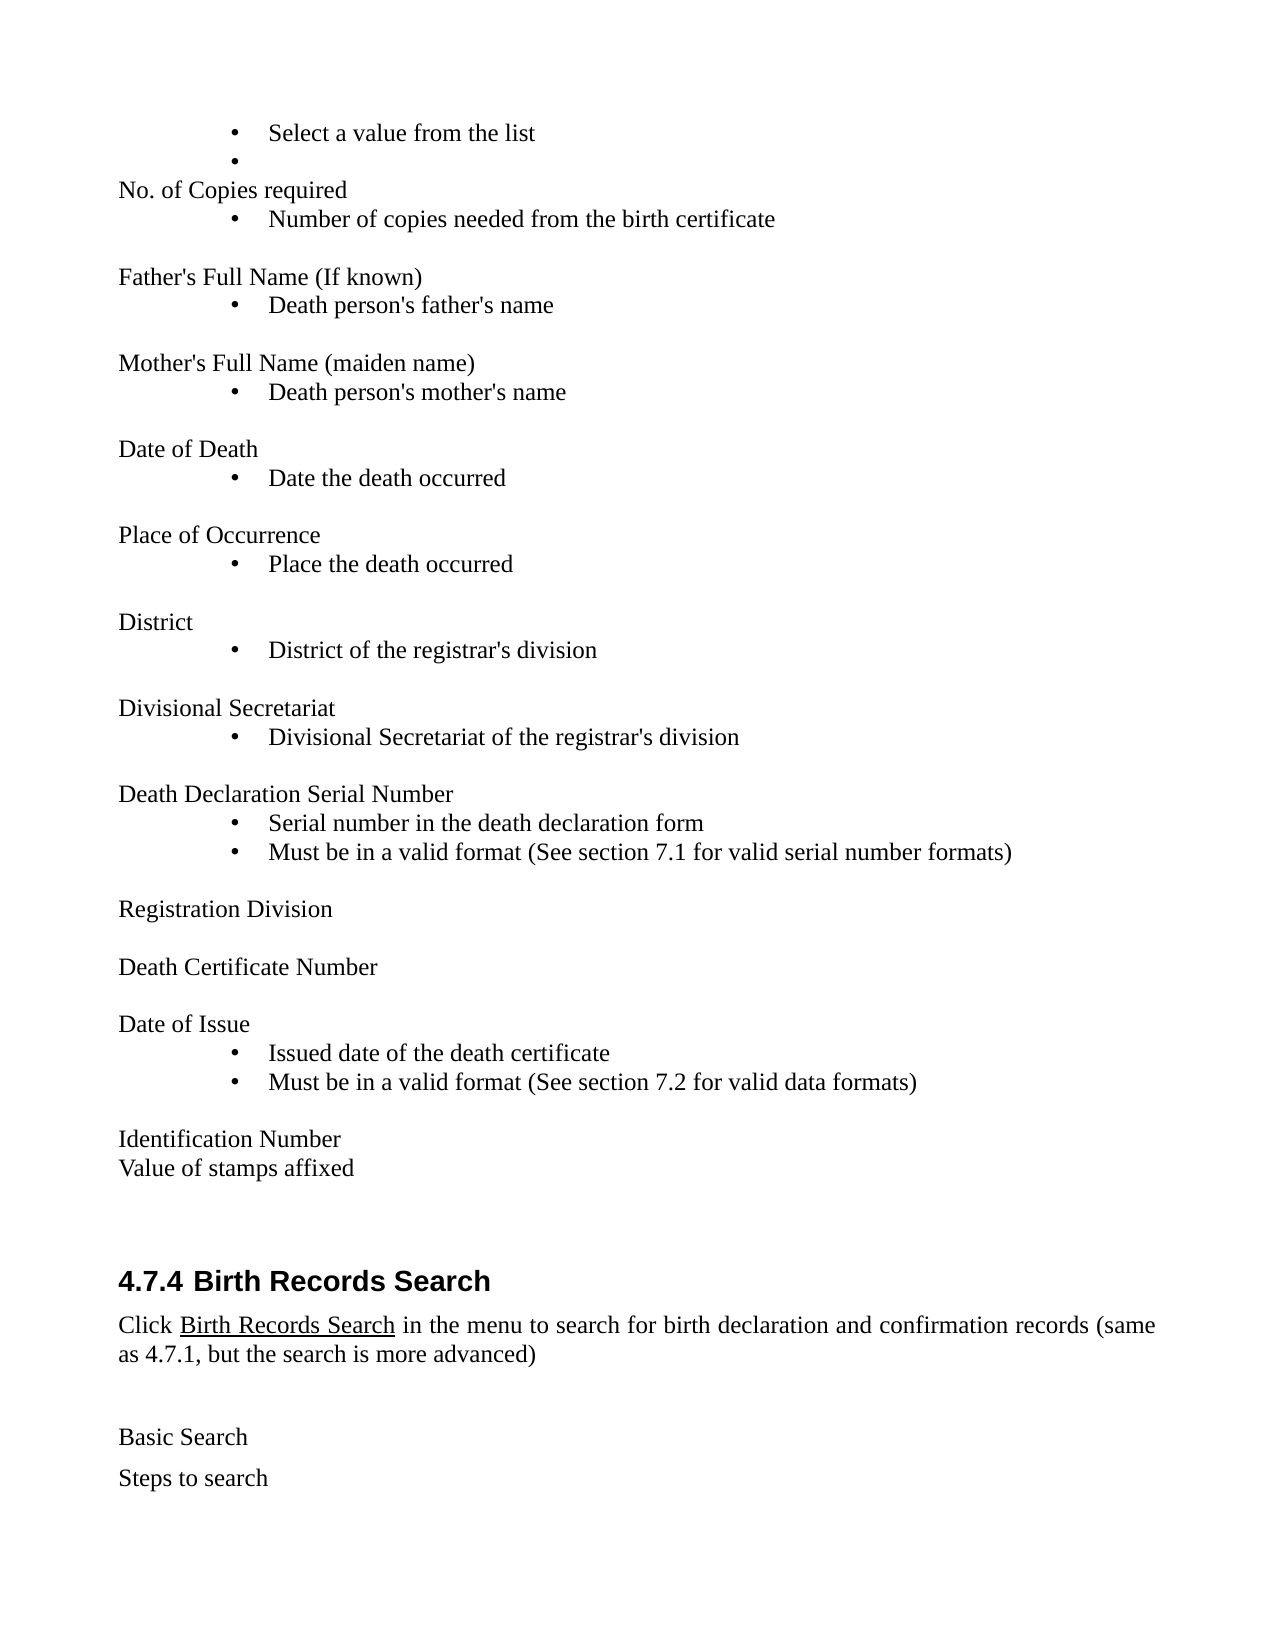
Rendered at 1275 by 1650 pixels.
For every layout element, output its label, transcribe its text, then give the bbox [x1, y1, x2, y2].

text Death Declaration Serial Number [118, 779, 1157, 808]
text Date of Issue [118, 1009, 1157, 1038]
text Identification Number [118, 1124, 1157, 1153]
text Divisional Secretariat [118, 693, 1157, 722]
text Basic Search [118, 1422, 1157, 1450]
list Date the death occurred [231, 463, 1157, 492]
text Mother's Full Name (maiden name) [118, 348, 1157, 377]
list Number of copies needed from the birth certificate [231, 204, 1157, 233]
text Steps to search [118, 1463, 1157, 1492]
list Select a value from the list [231, 118, 1157, 147]
text Value of stamps affixed [118, 1153, 1157, 1182]
text Death Certificate Number [118, 952, 1157, 981]
list District of the registrar's division [231, 636, 1157, 664]
text Place of Occurrence [118, 521, 1157, 549]
text No. of Copies required [118, 176, 1157, 204]
list Serial number in the death declaration form [231, 808, 1157, 837]
subtitle Birth Records Search [118, 1264, 1157, 1298]
list Place the death occurred [231, 549, 1157, 578]
list Must be in a valid format (See section 7.2 for valid data formats) [231, 1067, 1157, 1096]
text Father's Full Name (If known) [118, 262, 1157, 291]
list Death person's mother's name [231, 377, 1157, 406]
list Divisional Secretariat of the registrar's division [231, 722, 1157, 751]
list Issued date of the death certificate [231, 1038, 1157, 1067]
text District [118, 607, 1157, 636]
text Date of Death [118, 434, 1157, 463]
text Click Birth Records Search in the menu to search for birth declaration and confirmation records (same as 4.7.1, but the search is more advanced) [118, 1310, 1157, 1368]
list Must be in a valid format (See section 7.1 for valid serial number formats) [231, 837, 1157, 866]
text Registration Division [118, 894, 1157, 923]
list Death person's father's name [231, 291, 1157, 319]
